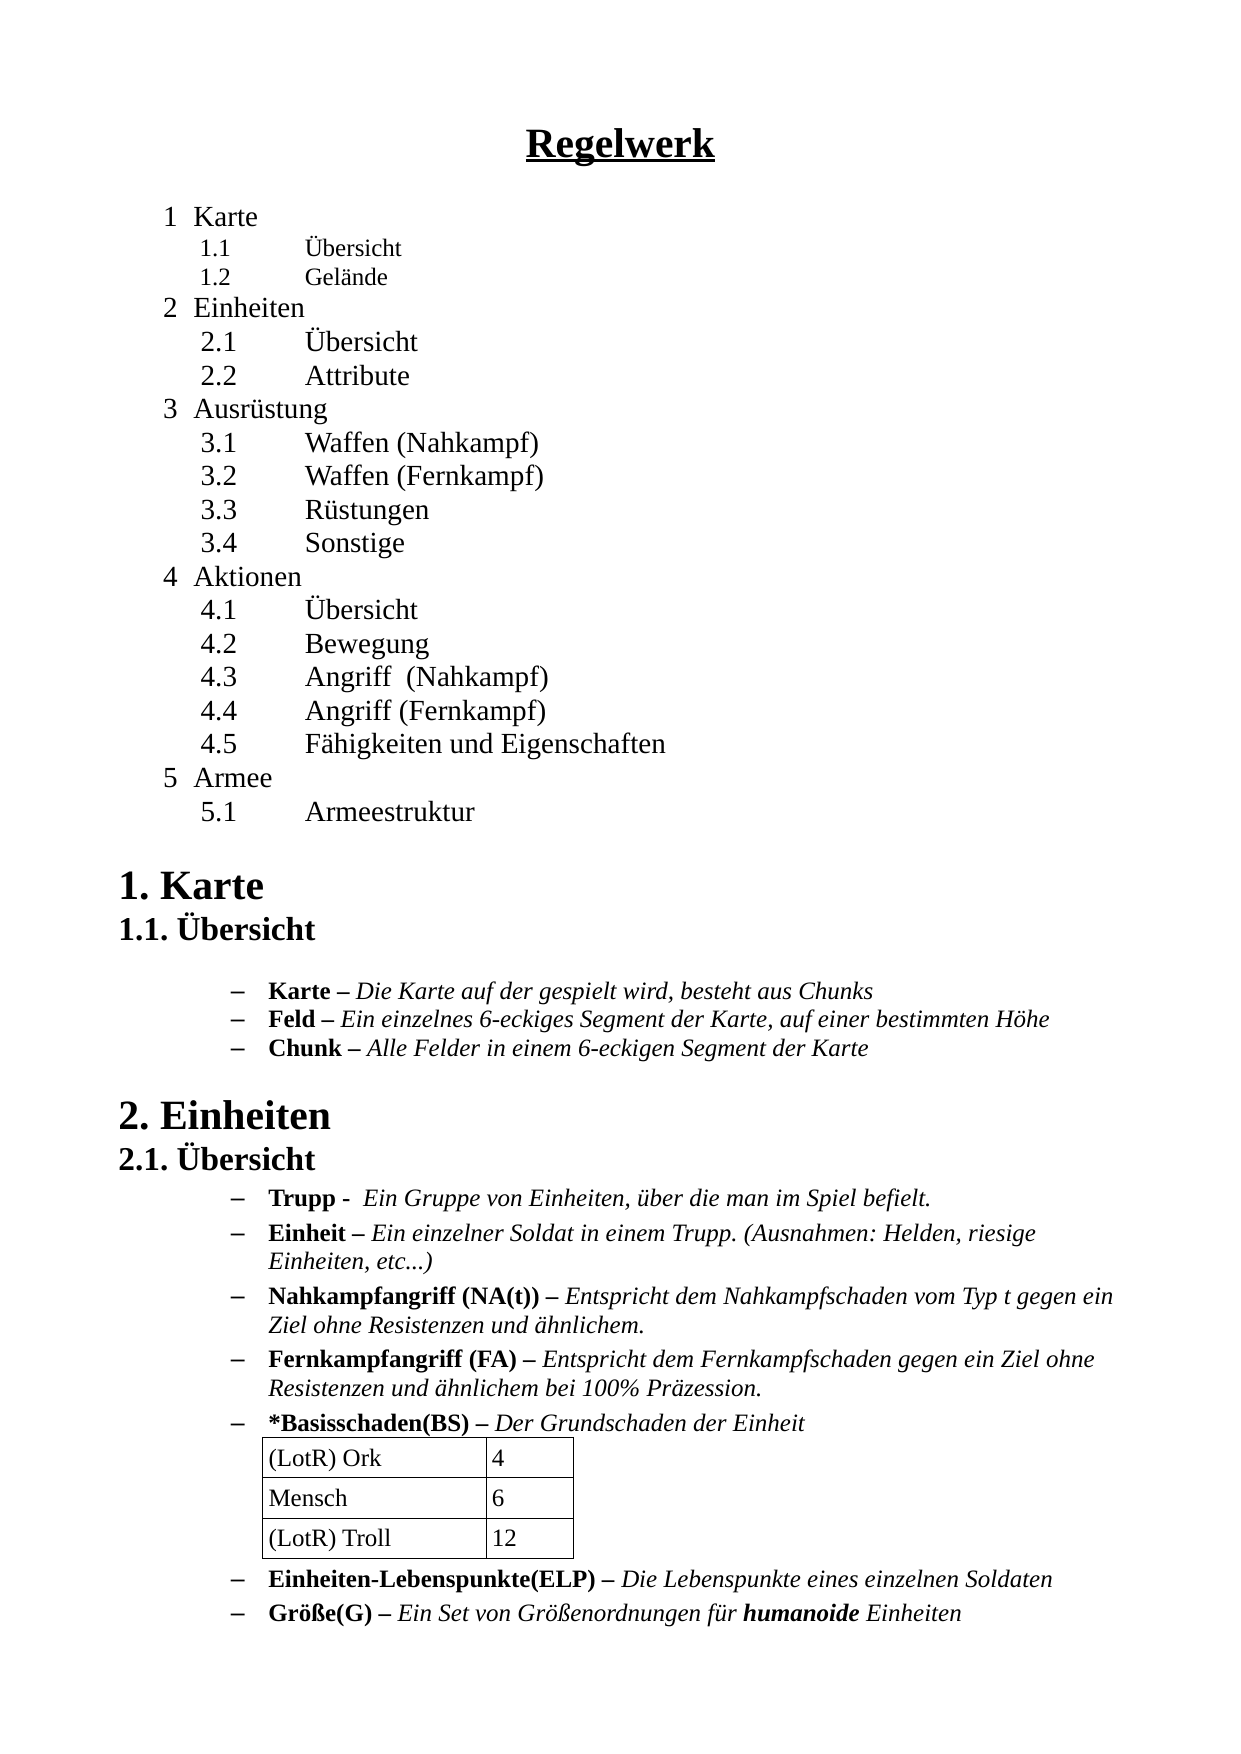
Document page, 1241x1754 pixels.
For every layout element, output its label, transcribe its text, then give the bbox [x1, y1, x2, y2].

list Rüstungen [193, 492, 1122, 525]
list Gelände [193, 262, 1122, 291]
list Chunk – Alle Felder in einem 6-eckigen Segment der Karte [231, 1033, 1122, 1062]
table_cell 6 [487, 1478, 573, 1517]
table_cell (LotR) Troll [263, 1519, 486, 1558]
list Einheiten [156, 291, 1122, 324]
list Übersicht [193, 592, 1122, 626]
text 2.1. Übersicht [118, 1139, 1122, 1177]
list Armee [156, 760, 1122, 794]
list Größe(G) – Ein Set von Größenordnungen für humanoide Einheiten [231, 1598, 1122, 1627]
list Waffen (Fernkampf) [193, 458, 1122, 492]
list Waffen (Nahkampf) [193, 425, 1122, 458]
list Fernkampfangriff (FA) – Entspricht dem Fernkampfschaden gegen ein Ziel ohne Resistenzen und ähnlichem bei 100% Präzession. [231, 1344, 1122, 1402]
list Karte [156, 199, 1122, 233]
list Sonstige [193, 525, 1122, 559]
table_cell 12 [487, 1519, 573, 1558]
list Ausrüstung [156, 391, 1122, 425]
list Nahkampfangriff (NA(t)) – Entspricht dem Nahkampfschaden vom Typ t gegen ein Ziel ohne Resistenzen und ähnlichem. [231, 1281, 1122, 1339]
list Karte – Die Karte auf der gespielt wird, besteht aus Chunks [231, 976, 1122, 1004]
table_header (LotR) Ork [263, 1438, 486, 1477]
table_cell Mensch [263, 1478, 486, 1517]
list Angriff (Fernkampf) [193, 693, 1122, 727]
list Übersicht [193, 324, 1122, 358]
list Einheit – Ein einzelner Soldat in einem Trupp. (Ausnahmen: Helden, riesige Einheiten, etc...) [231, 1218, 1122, 1275]
text Regelwerk [118, 118, 1122, 166]
list Bewegung [193, 626, 1122, 659]
list Aktionen [156, 559, 1122, 592]
list Attribute [193, 358, 1122, 391]
list Angriff (Nahkampf) [193, 659, 1122, 693]
list Übersicht [193, 233, 1122, 262]
text 1. Karte [118, 861, 1122, 909]
list Einheiten-Lebenspunkte(ELP) – Die Lebenspunkte eines einzelnen Soldaten [231, 1564, 1122, 1592]
table_header 4 [487, 1438, 573, 1477]
list Trupp - Ein Gruppe von Einheiten, über die man im Spiel befielt. [231, 1183, 1122, 1212]
list 2. Einheiten [118, 1091, 1122, 1139]
list Feld – Ein einzelnes 6-eckiges Segment der Karte, auf einer bestimmten Höhe [231, 1004, 1122, 1033]
list *Basisschaden(BS) – Der Grundschaden der Einheit [231, 1408, 1122, 1437]
text 1.1. Übersicht [118, 909, 1122, 947]
list Fähigkeiten und Eigenschaften [193, 727, 1122, 760]
list Armeestruktur [193, 794, 1122, 827]
